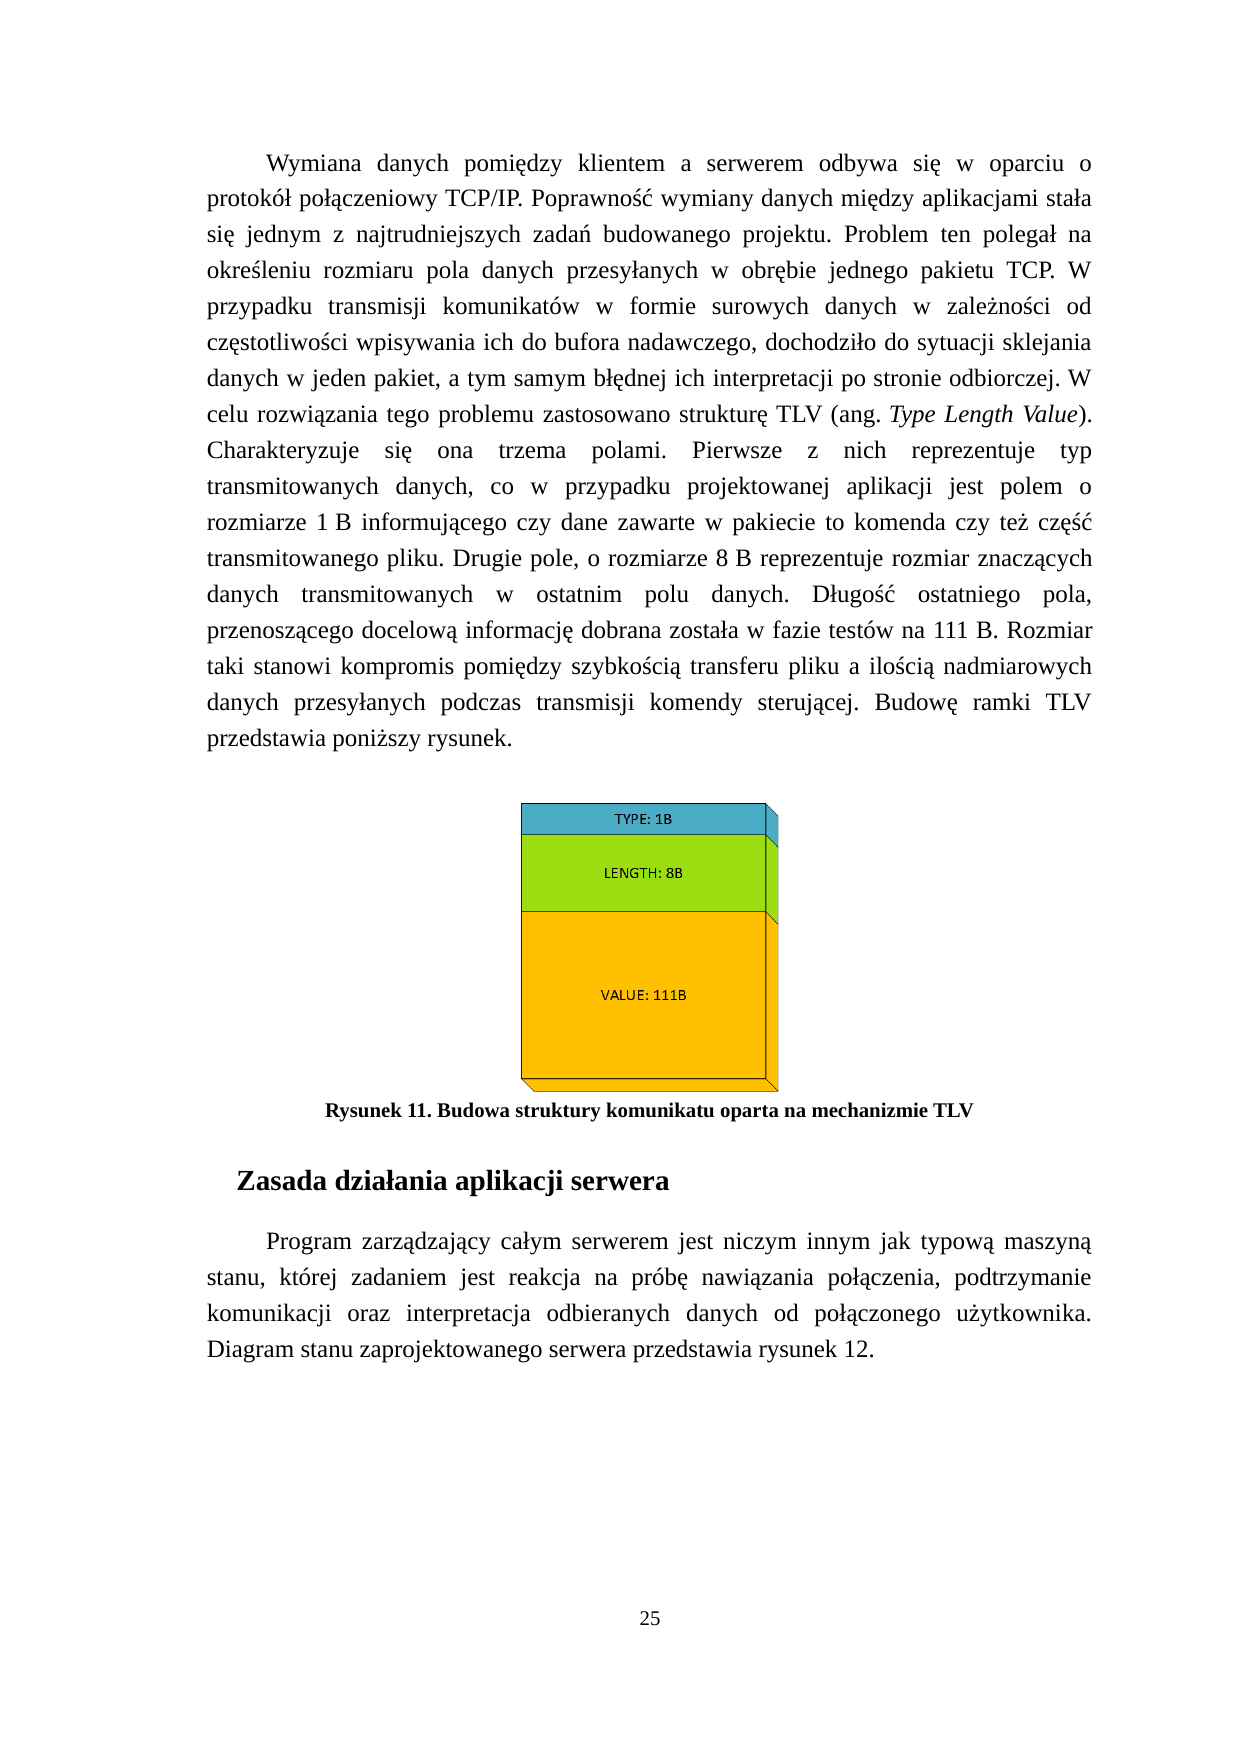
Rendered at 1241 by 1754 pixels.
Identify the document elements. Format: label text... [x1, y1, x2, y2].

picture [520, 802, 779, 1092]
subtitle Zasada działania aplikacji serwera [207, 1163, 1093, 1196]
text Rysunek 11. Budowa struktury komunikatu oparta na mechanizmie TLV [207, 773, 1093, 1122]
text Program zarządzający całym serwerem jest niczym innym jak typową maszyną stanu, której zadaniem jest reakcja na próbę nawiązania połączenia, podtrzymanie komunikacji oraz interpretacja odbieranych danych od połączonego użytkownika. Diagram stanu zaprojektowanego serwera przedstawia rysunek 12. [207, 1226, 1093, 1362]
text Wymiana danych pomiędzy klientem a serwerem odbywa się w oparciu o protokół połączeniowy TCP/IP. Poprawność wymiany danych między aplikacjami stała się jednym z najtrudniejszych zadań budowanego projektu. Problem ten polegał na określeniu rozmiaru pola danych przesyłanych w obrębie jednego pakietu TCP. W przypadku transmisji komunikatów w formie surowych danych w zależności od częstotliwości wpisywania ich do bufora nadawczego, dochodziło do sytuacji sklejania danych w jeden pakiet, a tym samym błędnej ich interpretacji po stronie odbiorczej. W celu rozwiązania tego problemu zastosowano strukturę TLV (ang. Type Length Value). Charakteryzuje się ona trzema polami. Pierwsze z nich reprezentuje typ transmitowanych danych, co w przypadku projektowanej aplikacji jest polem o rozmiarze 1 B informującego czy dane zawarte w pakiecie to komenda czy też część transmitowanego pliku. Drugie pole, o rozmiarze 8 B reprezentuje rozmiar znaczących danych transmitowanych w ostatnim polu danych. Długość ostatniego pola, przenoszącego docelową informację dobrana została w fazie testów na 111 B. Rozmiar taki stanowi kompromis pomiędzy szybkością transferu pliku a ilością nadmiarowych danych przesyłanych podczas transmisji komendy sterującej. Budowę ramki TLV przedstawia poniższy rysunek. [207, 148, 1093, 751]
